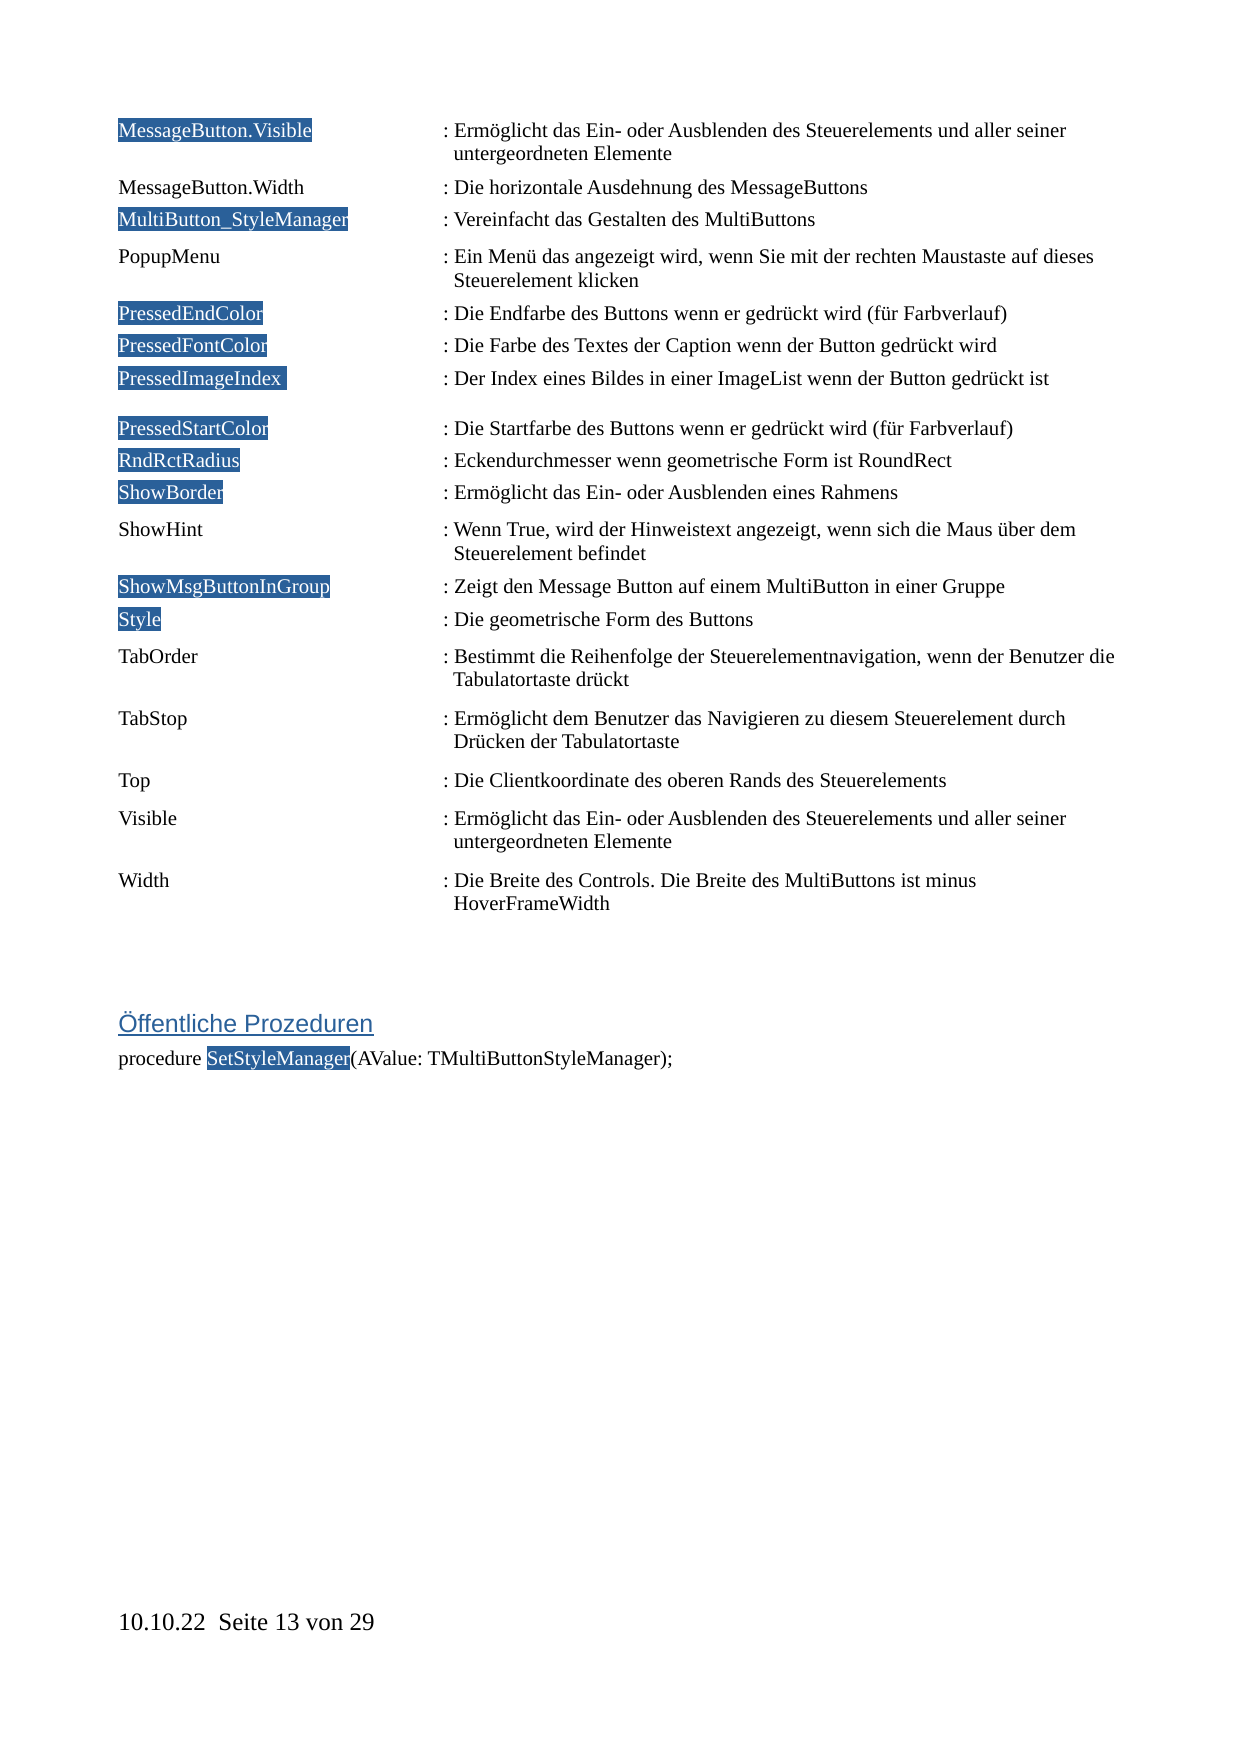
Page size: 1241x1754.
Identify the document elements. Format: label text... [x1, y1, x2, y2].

text MessageButton.Visible : Ermöglicht das Ein- oder Ausblenden des Steuerelements und aller seiner untergeordneten Elemente [118, 118, 1122, 165]
text Top : Die Clientkoordinate des oberen Rands des Steuerelements [118, 768, 1122, 792]
text Visible : Ermöglicht das Ein- oder Ausblenden des Steuerelements und aller seiner untergeordneten Elemente [118, 806, 1122, 854]
text RndRctRadius : Eckendurchmesser wenn geometrische Form ist RoundRect [118, 453, 1122, 471]
subtitle Öffentliche Prozeduren [118, 1009, 1122, 1039]
text TabOrder : Bestimmt die Reihenfolge der Steuerelementnavigation, wenn der Benutzer die Tabulatortaste drückt [118, 644, 1122, 692]
text PressedFontColor : Die Farbe des Textes der Caption wenn der Button gedrückt wird [118, 339, 1122, 356]
text TabStop : Ermöglicht dem Benutzer das Navigieren zu diesem Steuerelement durch Drücken der Tabulatortaste [118, 706, 1122, 753]
text Width : Die Breite des Controls. Die Breite des MultiButtons ist minus HoverFrameWidth [118, 868, 1122, 916]
text procedure SetStyleManager(AValue: TMultiButtonStyleManager); [118, 1051, 1122, 1069]
text PressedStartColor : Die Startfarbe des Buttons wenn er gedrückt wird (für Farbverlauf) [118, 421, 1122, 439]
text PressedEndColor : Die Endfarbe des Buttons wenn er gedrückt wird (für Farbverlauf) [118, 306, 1122, 324]
text ShowHint : Wenn True, wird der Hinweistext angezeigt, wenn sich die Maus über dem Steuerelement befindet [118, 518, 1122, 565]
text MultiButton_StyleManager : Vereinfacht das Gestalten des MultiButtons [118, 212, 1122, 230]
text ShowBorder : Ermöglicht das Ein- oder Ausblenden eines Rahmens [118, 486, 1122, 503]
text MessageButton.Width : Die horizontale Ausdehnung des MessageButtons [118, 180, 1122, 198]
text PressedImageIndex : Der Index eines Bildes in einer ImageList wenn der Button gedrückt ist [118, 371, 1122, 406]
text ShowMsgButtonInGroup : Zeigt den Message Button auf einem MultiButton in einer Gruppe [118, 580, 1122, 597]
text Style : Die geometrische Form des Buttons [118, 612, 1122, 630]
text PopupMenu : Ein Menü das angezeigt wird, wenn Sie mit der rechten Maustaste auf dieses Steuerelement klicken [118, 244, 1122, 292]
